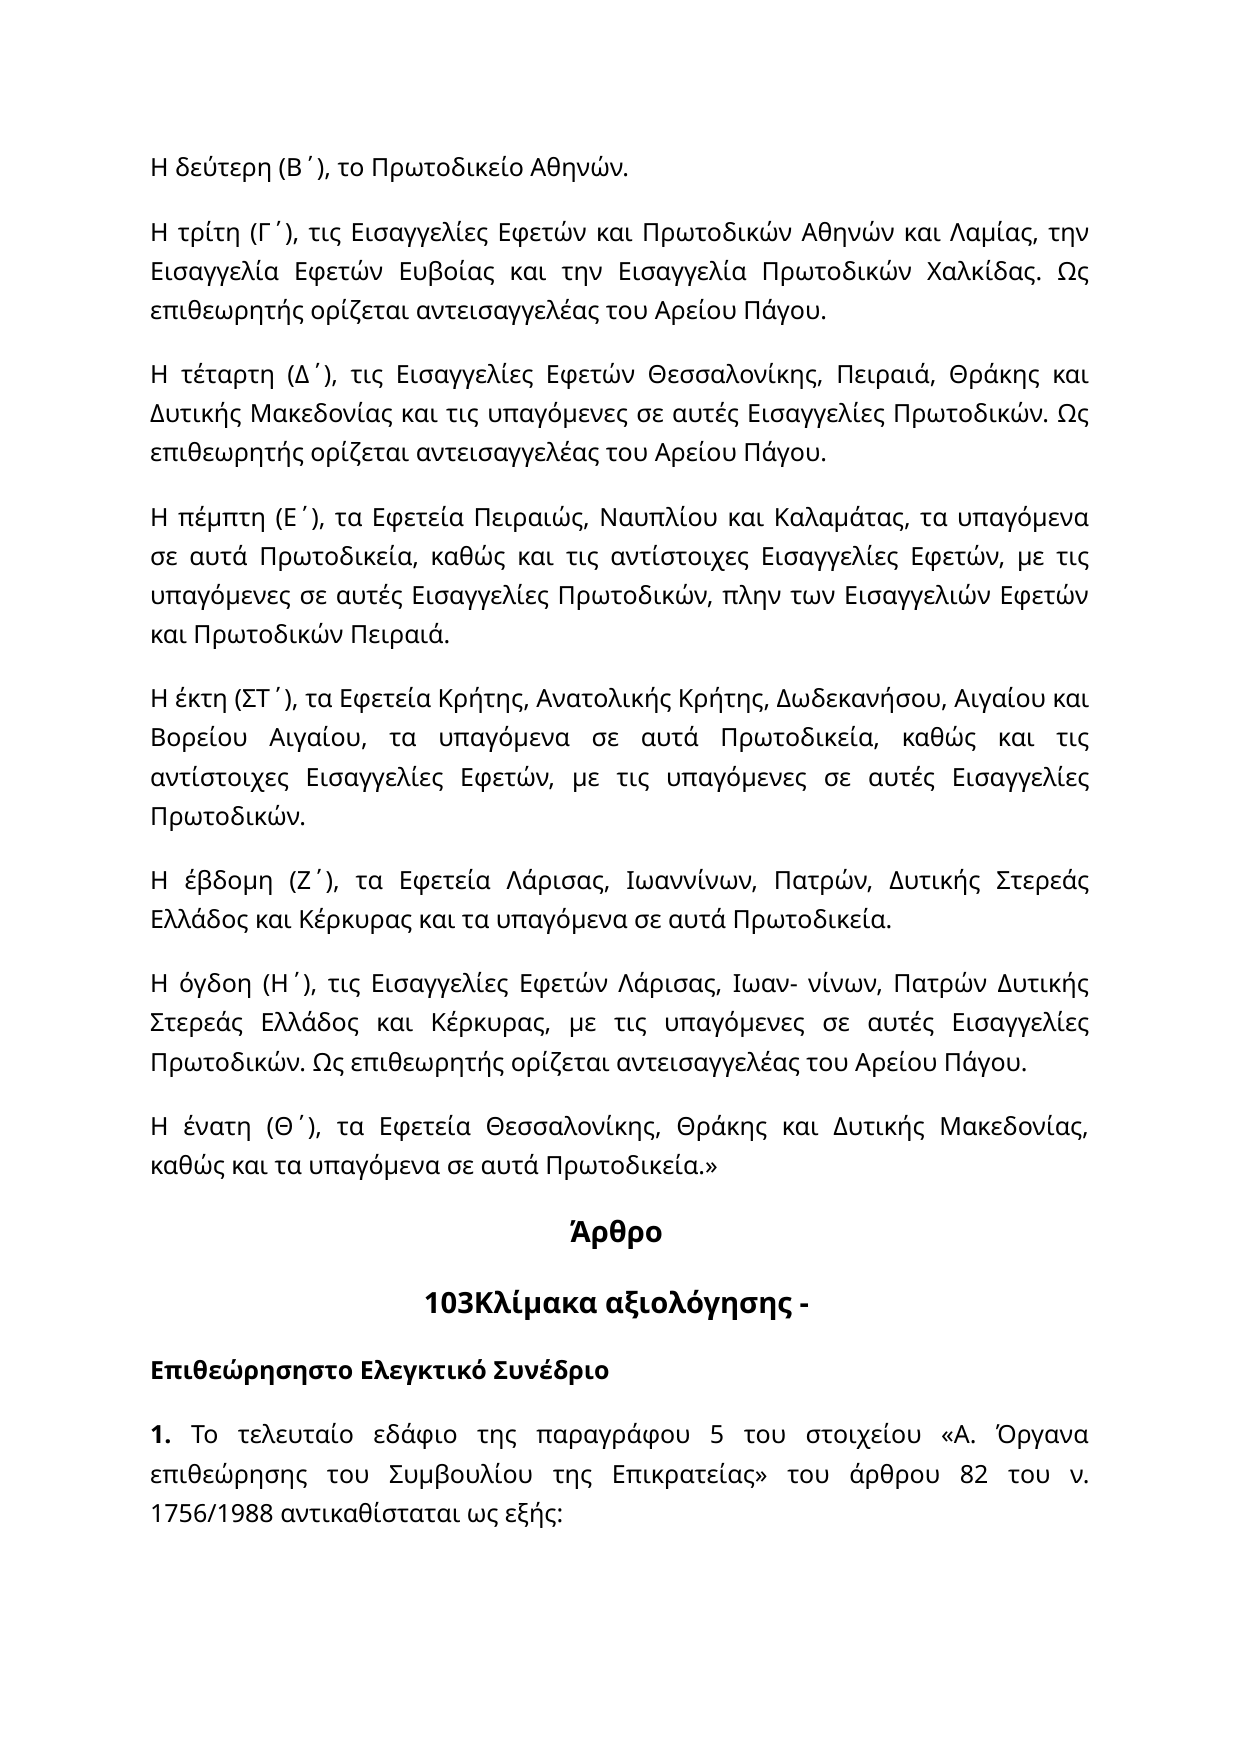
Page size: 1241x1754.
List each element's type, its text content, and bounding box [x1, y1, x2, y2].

subtitle 103Κλίμακα αξιολόγησης - [150, 1282, 1090, 1322]
text Η τέταρτη (Δ΄), τις Εισαγγελίες Εφετών Θεσσαλονίκης, Πειραιά, Θράκης και Δυτικής Μακεδονίας και τις υπαγόμενες σε αυτές Εισαγγελίες Πρωτοδικών. Ως επιθεωρητής ορίζεται αντεισαγγελέας του Αρείου Πάγου. [150, 357, 1090, 469]
text Η έβδομη (Ζ΄), τα Εφετεία Λάρισας, Ιωαννίνων, Πατρών, Δυτικής Στερεάς Ελλάδος και Κέρκυρας και τα υπαγόμενα σε αυτά Πρωτοδικεία. [150, 862, 1090, 936]
text Η πέμπτη (Ε΄), τα Εφετεία Πειραιώς, Ναυπλίου και Καλαμάτας, τα υπαγόμενα σε αυτά Πρωτοδικεία, καθώς και τις αντίστοιχες Εισαγγελίες Εφετών, με τις υπαγόμενες σε αυτές Εισαγγελίες Πρωτοδικών, πλην των Εισαγγελιών Εφετών και Πρωτοδικών Πειραιά. [150, 499, 1090, 651]
subtitle Άρθρο [150, 1212, 1090, 1251]
text Η δεύτερη (Β΄), το Πρωτοδικείο Αθηνών. [150, 150, 1090, 184]
text Η ένατη (Θ΄), τα Εφετεία Θεσσαλονίκης, Θράκης και Δυτικής Μακεδονίας, καθώς και τα υπαγόμενα σε αυτά Πρωτοδικεία.» [150, 1108, 1090, 1182]
text 1. Το τελευταίο εδάφιο της παραγράφου 5 του στοιχείου «Α. Όργανα επιθεώρησης του Συμβουλίου της Επικρατείας» του άρθρου 82 του ν. 1756/1988 αντικαθίσταται ως εξής: [150, 1417, 1090, 1529]
text Η έκτη (ΣΤ΄), τα Εφετεία Κρήτης, Ανατολικής Κρήτης, Δωδεκανήσου, Αιγαίου και Βορείου Αιγαίου, τα υπαγόμενα σε αυτά Πρωτοδικεία, καθώς και τις αντίστοιχες Εισαγγελίες Εφετών, με τις υπαγόμενες σε αυτές Εισαγγελίες Πρωτοδικών. [150, 681, 1090, 832]
text Η όγδοη (Η΄), τις Εισαγγελίες Εφετών Λάρισας, Ιωαν- νίνων, Πατρών Δυτικής Στερεάς Ελλάδος και Κέρκυρας, με τις υπαγόμενες σε αυτές Εισαγγελίες Πρωτοδικών. Ως επιθεωρητής ορίζεται αντεισαγγελέας του Αρείου Πάγου. [150, 966, 1090, 1078]
text Επιθεώρησηστο Ελεγκτικό Συνέδριο [150, 1353, 1090, 1387]
text Η τρίτη (Γ΄), τις Εισαγγελίες Εφετών και Πρωτοδικών Αθηνών και Λαμίας, την Εισαγγελία Εφετών Ευβοίας και την Εισαγγελία Πρωτοδικών Χαλκίδας. Ως επιθεωρητής ορίζεται αντεισαγγελέας του Αρείου Πάγου. [150, 214, 1090, 327]
